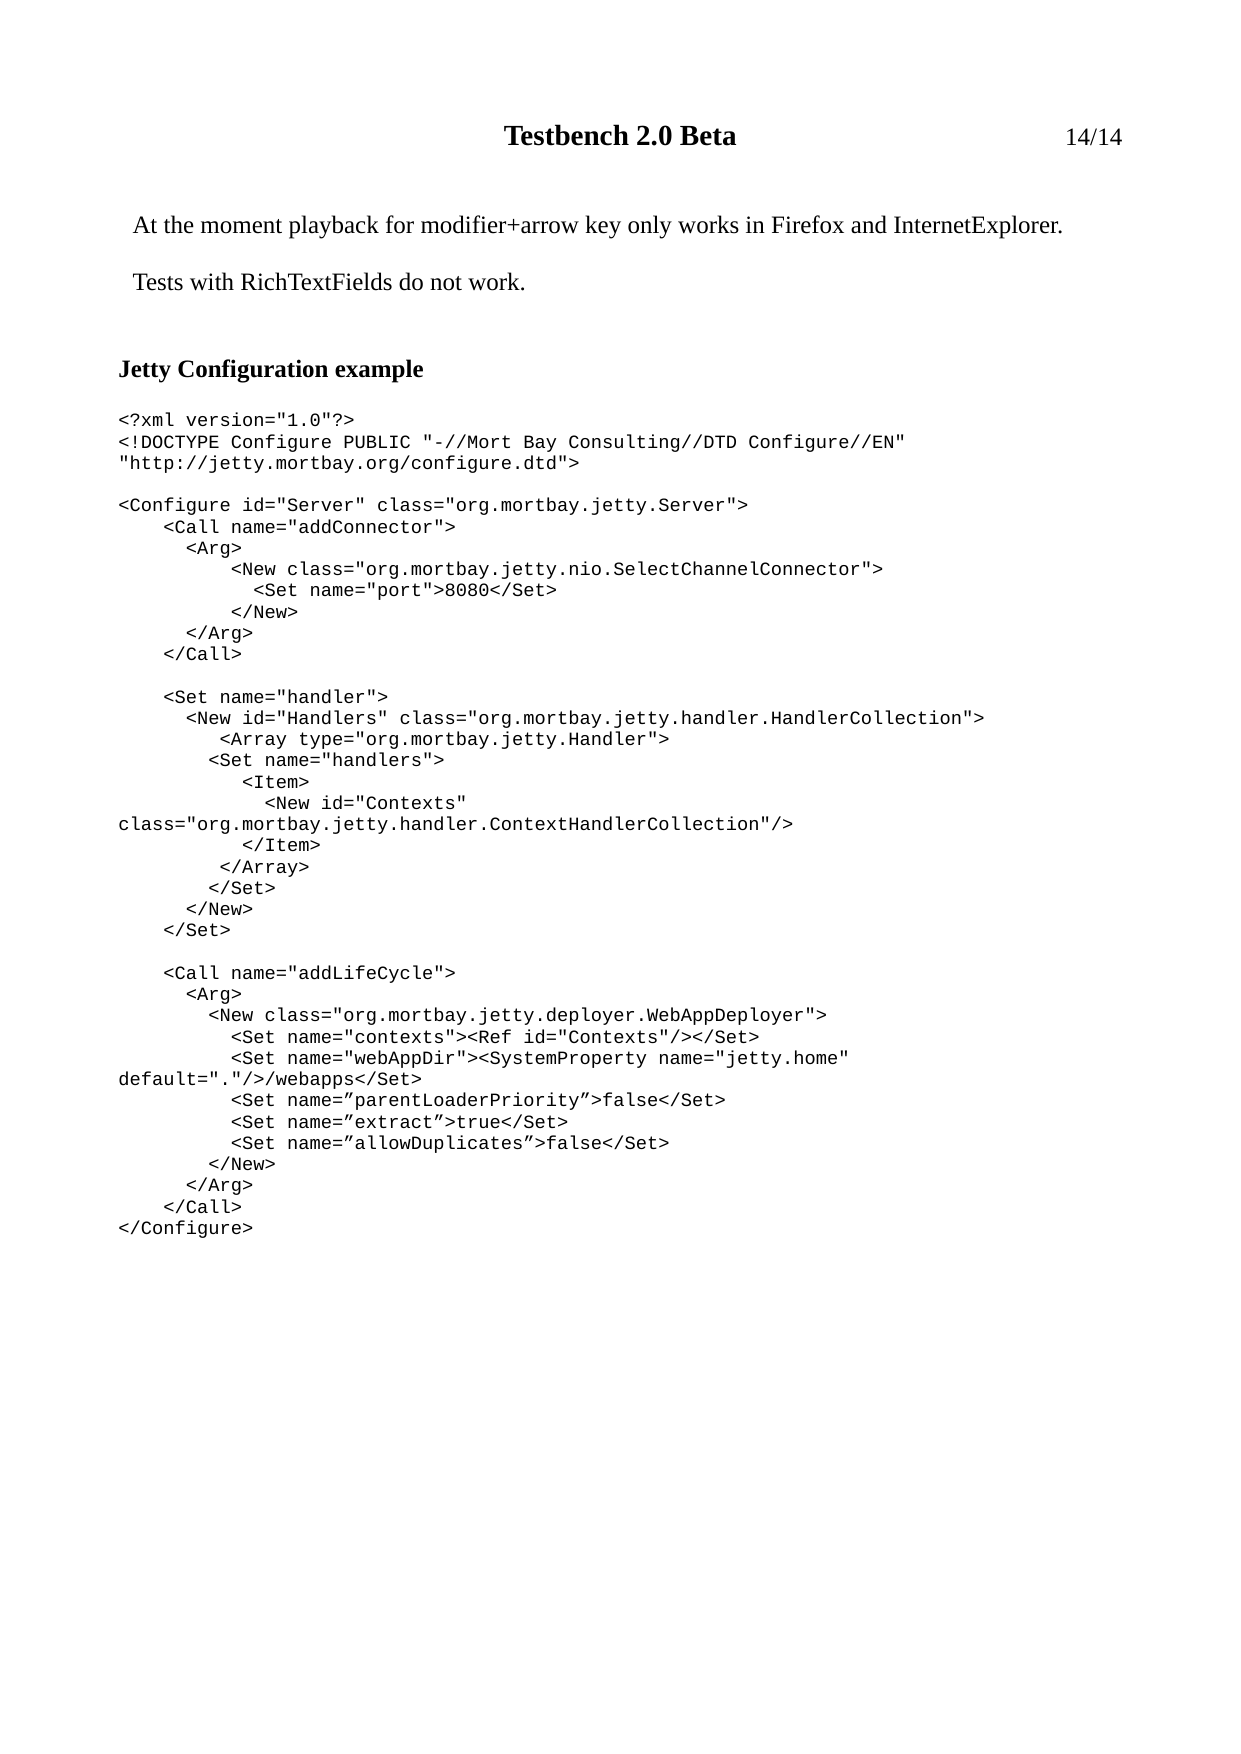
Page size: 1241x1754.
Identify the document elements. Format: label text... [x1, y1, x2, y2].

text <Set name=”extract”>true</Set> [118, 1112, 1122, 1134]
text </Call> [118, 645, 1122, 666]
text </New> [118, 602, 1122, 624]
text <Set name="contexts"><Ref id="Contexts"/></Set> [118, 1027, 1122, 1049]
text <New id="Handlers" class="org.mortbay.jetty.handler.HandlerCollection"> [118, 709, 1122, 730]
text <Set name="handler"> [118, 687, 1122, 709]
text </Arg> [118, 1176, 1122, 1197]
text </New> [118, 1155, 1122, 1176]
text <Call name="addLifeCycle"> [118, 964, 1122, 985]
text <Arg> [118, 985, 1122, 1006]
text </Call> [118, 1197, 1122, 1219]
text <Configure id="Server" class="org.mortbay.jetty.Server"> [118, 496, 1122, 517]
text </Configure> [118, 1219, 1122, 1240]
text <Set name="handlers"> [118, 751, 1122, 772]
text <?xml version="1.0"?> [118, 411, 1122, 432]
text <New id="Contexts" class="org.mortbay.jetty.handler.ContextHandlerCollection"/> [118, 794, 1122, 836]
text </Set> [118, 921, 1122, 942]
text <Call name="addConnector"> [118, 517, 1122, 539]
text </Array> [118, 857, 1122, 879]
text <!DOCTYPE Configure PUBLIC "-//Mort Bay Consulting//DTD Configure//EN" "http://jetty.mortbay.org/configure.dtd"> [118, 432, 1122, 475]
text <Set name="port">8080</Set> [118, 581, 1122, 602]
text </Arg> [118, 624, 1122, 645]
text </New> [118, 900, 1122, 921]
text <New class="org.mortbay.jetty.nio.SelectChannelConnector"> [118, 560, 1122, 581]
text <Set name="webAppDir"><SystemProperty name="jetty.home" default="."/>/webapps</Set> [118, 1049, 1122, 1091]
text <New class="org.mortbay.jetty.deployer.WebAppDeployer"> [118, 1006, 1122, 1027]
text Tests with RichTextFields do not work. [132, 267, 1122, 296]
text <Arg> [118, 539, 1122, 560]
text <Array type="org.mortbay.jetty.Handler"> [118, 730, 1122, 751]
text <Item> [118, 772, 1122, 794]
text </Set> [118, 879, 1122, 900]
text </Item> [118, 836, 1122, 857]
text <Set name=”parentLoaderPriority”>false</Set> [118, 1091, 1122, 1112]
text <Set name=”allowDuplicates”>false</Set> [118, 1134, 1122, 1155]
text Jetty Configuration example [118, 354, 1122, 382]
text At the moment playback for modifier+arrow key only works in Firefox and InternetExplorer. [132, 210, 1122, 239]
